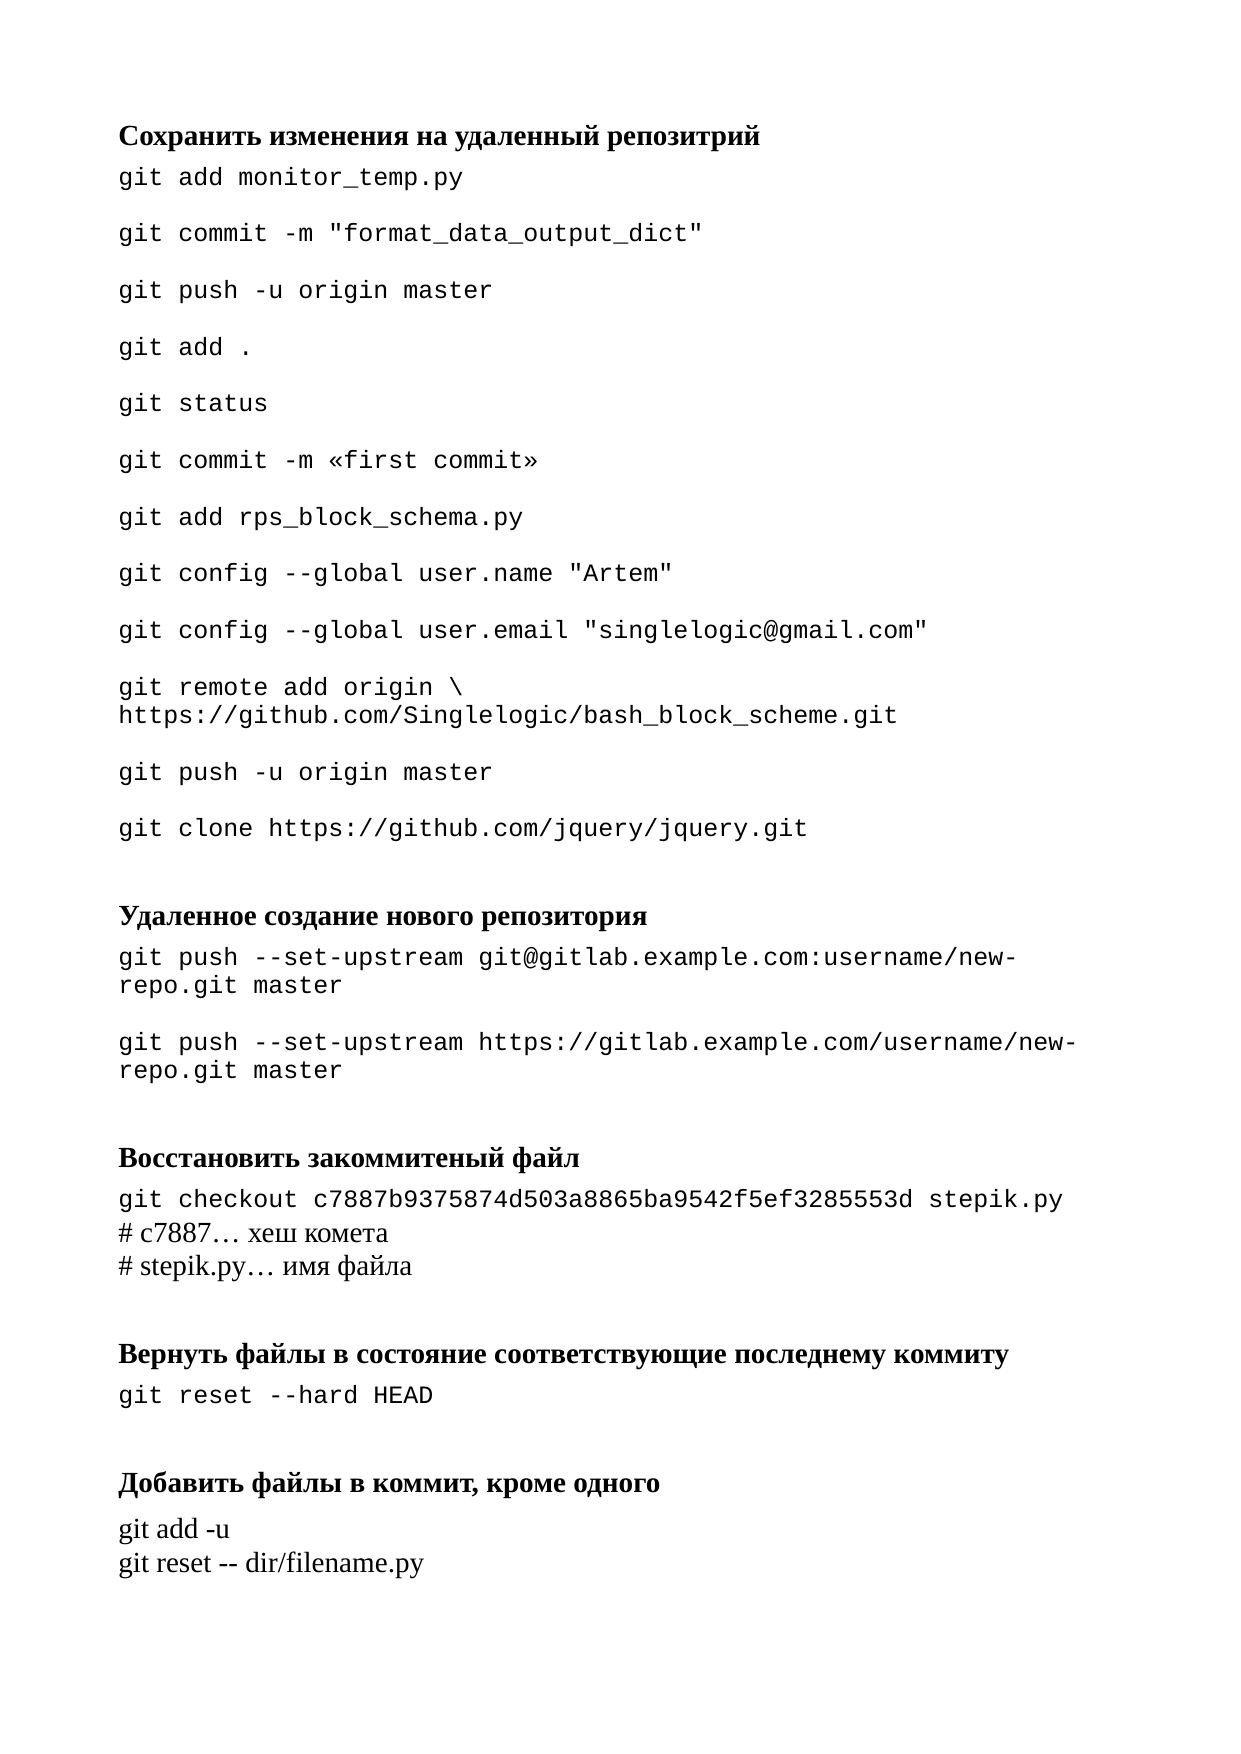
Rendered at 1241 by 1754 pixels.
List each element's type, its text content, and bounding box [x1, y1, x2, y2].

text git config --global user.email "singlelogic@gmail.com" [118, 617, 1122, 646]
text git push --set-upstream git@gitlab.example.com:username/new-repo.git master [118, 944, 1122, 1001]
subtitle Добавить файлы в коммит, кроме одного [118, 1465, 1122, 1499]
text git reset --hard HEAD [118, 1382, 1122, 1411]
text git push -u origin master [118, 759, 1122, 787]
subtitle Сохранить изменения на удаленный репозитрий [118, 118, 1122, 152]
text git clone https://github.com/jquery/jquery.git [118, 816, 1122, 844]
text git commit -m «first commit» [118, 447, 1122, 476]
text git status [118, 391, 1122, 419]
subtitle Удаленное создание нового репозитория [118, 898, 1122, 932]
text git config --global user.name "Artem" [118, 561, 1122, 589]
text git checkout c7887b9375874d503a8865ba9542f5ef3285553d stepik.py [118, 1187, 1122, 1215]
text # с7887… хеш комета [118, 1215, 1122, 1248]
text git add rps_block_schema.py [118, 504, 1122, 532]
text git reset -- dir/filename.py [118, 1545, 1122, 1578]
text git commit -m "format_data_output_dict" [118, 221, 1122, 249]
text git add -u [118, 1511, 1122, 1545]
subtitle Восстановить закоммитеный файл [118, 1141, 1122, 1174]
subtitle Вернуть файлы в состояние соответствующие последнему коммиту [118, 1336, 1122, 1370]
text git remote add origin \ https://github.com/Singlelogic/bash_block_scheme.git [118, 674, 1122, 731]
text git add monitor_temp.py [118, 164, 1122, 192]
text git add . [118, 334, 1122, 362]
text git push -u origin master [118, 277, 1122, 306]
text # stepik.py… имя файла [118, 1248, 1122, 1282]
text git push --set-upstream https://gitlab.example.com/username/new-repo.git master [118, 1029, 1122, 1086]
